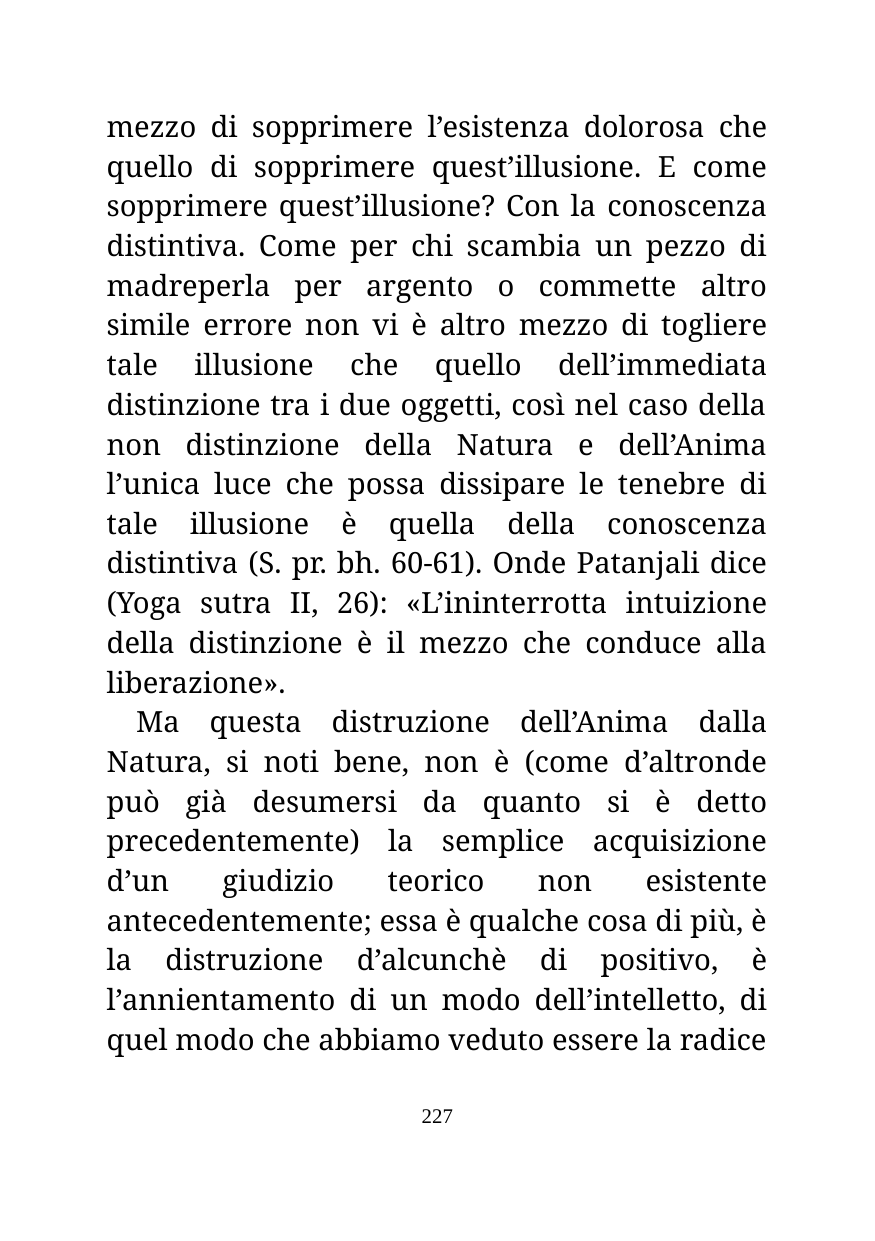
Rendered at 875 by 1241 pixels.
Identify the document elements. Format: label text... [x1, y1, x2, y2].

text Ma questa distruzione dell’Anima dalla Natura, si noti bene, non è (come d’altronde può già desumersi da quanto si è detto precedentemente) la semplice acquisizione d’un giudizio teorico non esistente antecedentemente; essa è qualche cosa di più, è la distruzione d’alcunchè di positivo, è l’annientamento di un modo dell’intelletto, di quel modo che abbiamo veduto essere la radice [106, 702, 768, 1059]
text mezzo di sopprimere l’esistenza dolorosa che quello di sopprimere quest’illusione. E come sopprimere quest’illusione? Con la conoscenza distintiva. Come per chi scambia un pezzo di madreperla per argento o commette altro simile errore non vi è altro mezzo di togliere tale illusione che quello dell’immediata distinzione tra i due oggetti, così nel caso della non distinzione della Natura e dell’Anima l’unica luce che possa dissipare le tenebre di tale illusione è quella della conoscenza distintiva (S. pr. bh. 60-61). Onde Patanjali dice (Yoga sutra II, 26): «L’ininterrotta intuizione della distinzione è il mezzo che conduce alla liberazione». [106, 106, 768, 702]
